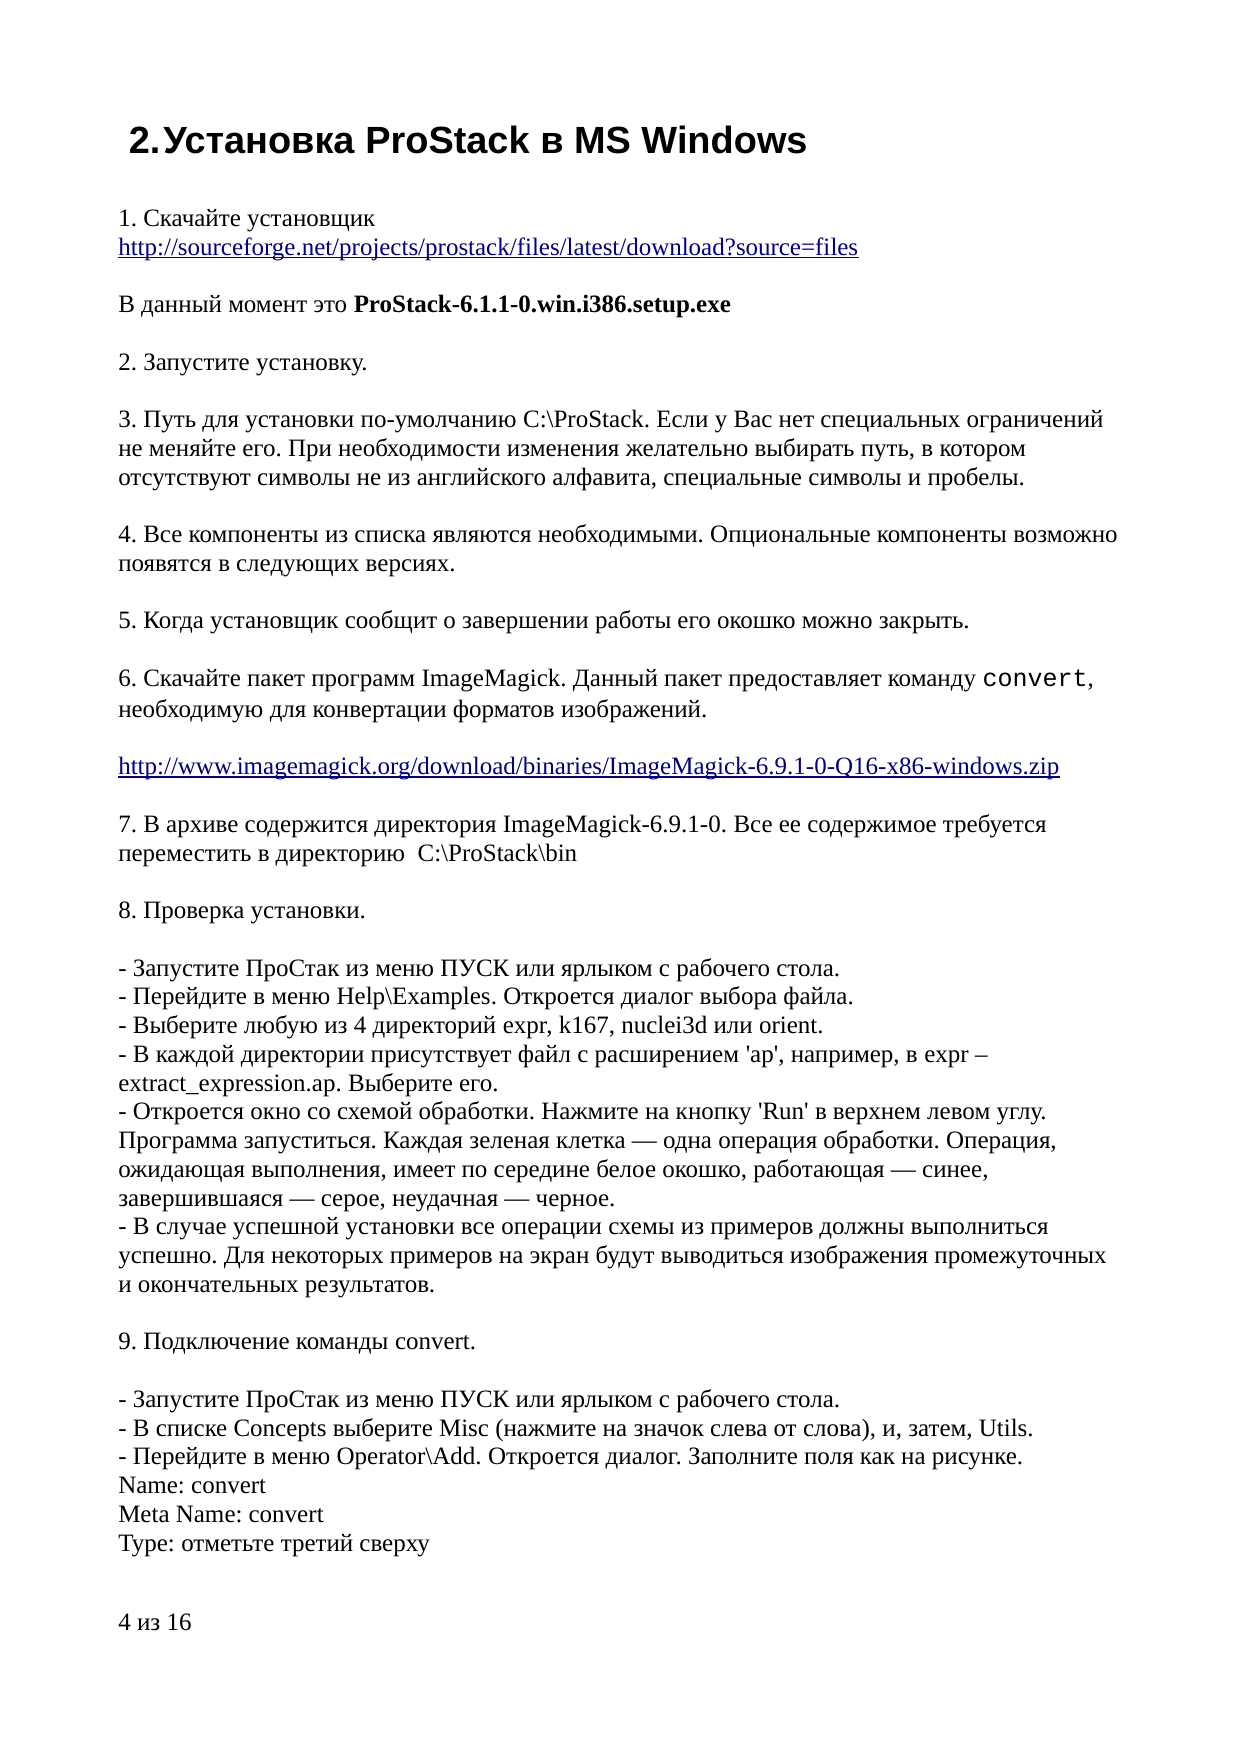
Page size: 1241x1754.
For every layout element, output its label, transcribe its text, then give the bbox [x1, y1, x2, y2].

text - В случае успешной установки все операции схемы из примеров должны выполниться успешно. Для некоторых примеров на экран будут выводиться изображения промежуточных и окончательных результатов. [118, 1211, 1122, 1298]
text 4. Все компоненты из списка являются необходимыми. Опциональные компоненты возможно появятся в следующих версиях. [118, 519, 1122, 577]
text 2. Запустите установку. [118, 347, 1122, 376]
text http://sourceforge.net/projects/prostack/files/latest/download?source=files [118, 232, 1122, 261]
text - Запустите ПроСтак из меню ПУСК или ярлыком с рабочего стола. [118, 953, 1122, 981]
text 1. Скачайте установщик [118, 203, 1122, 232]
text 6. Скачайте пакет программ ImageMagick. Данный пакет предоставляет команду convert, необходимую для конвертации форматов изображений. [118, 663, 1122, 723]
text В данный момент это ProStack-6.1.1-0.win.i386.setup.exe [118, 289, 1122, 318]
text 9. Подключение команды convert. [118, 1326, 1122, 1355]
text 3. Путь для установки по-умолчанию C:\ProStack. Если у Вас нет специальных ограничений не меняйте его. При необходимости изменения желательно выбирать путь, в котором отсутствуют символы не из английского алфавита, специальные символы и пробелы. [118, 404, 1122, 491]
text - Перейдите в меню Operator\Add. Откроется диалог. Заполните поля как на рисунке. [118, 1441, 1122, 1470]
text http://www.imagemagick.org/download/binaries/ImageMagick-6.9.1-0-Q16-x86-windows.zip [118, 751, 1122, 780]
text Name: convert [118, 1470, 1122, 1499]
text - Запустите ПроСтак из меню ПУСК или ярлыком с рабочего стола. [118, 1384, 1122, 1413]
text Meta Name: convert [118, 1499, 1122, 1528]
subtitle Установка ProStack в MS Windows [118, 118, 1122, 162]
text - В каждой директории присутствует файл с расширением 'ap', например, в expr – extract_expression.ap. Выберите его. [118, 1039, 1122, 1096]
text 8. Проверка установки. [118, 895, 1122, 924]
text 7. В архиве содержится директория ImageMagick-6.9.1-0. Все ее содержимое требуется переместить в директорию C:\ProStack\bin [118, 809, 1122, 866]
text 5. Когда установщик сообщит о завершении работы его окошко можно закрыть. [118, 606, 1122, 634]
text - Перейдите в меню Help\Examples. Откроется диалог выбора файла. [118, 981, 1122, 1010]
text - Откроется окно со схемой обработки. Нажмите на кнопку 'Run' в верхнем левом углу. Программа запуститься. Каждая зеленая клетка — одна операция обработки. Операция, ожидающая выполнения, имеет по середине белое окошко, работающая — синее, завершившаяся — серое, неудачная — черное. [118, 1096, 1122, 1211]
text - Выберите любую из 4 директорий expr, k167, nuclei3d или orient. [118, 1010, 1122, 1039]
text Type: отметьте третий сверху [118, 1528, 1122, 1556]
text - В списке Concepts выберите Misc (нажмите на значок слева от слова), и, затем, Utils. [118, 1413, 1122, 1441]
